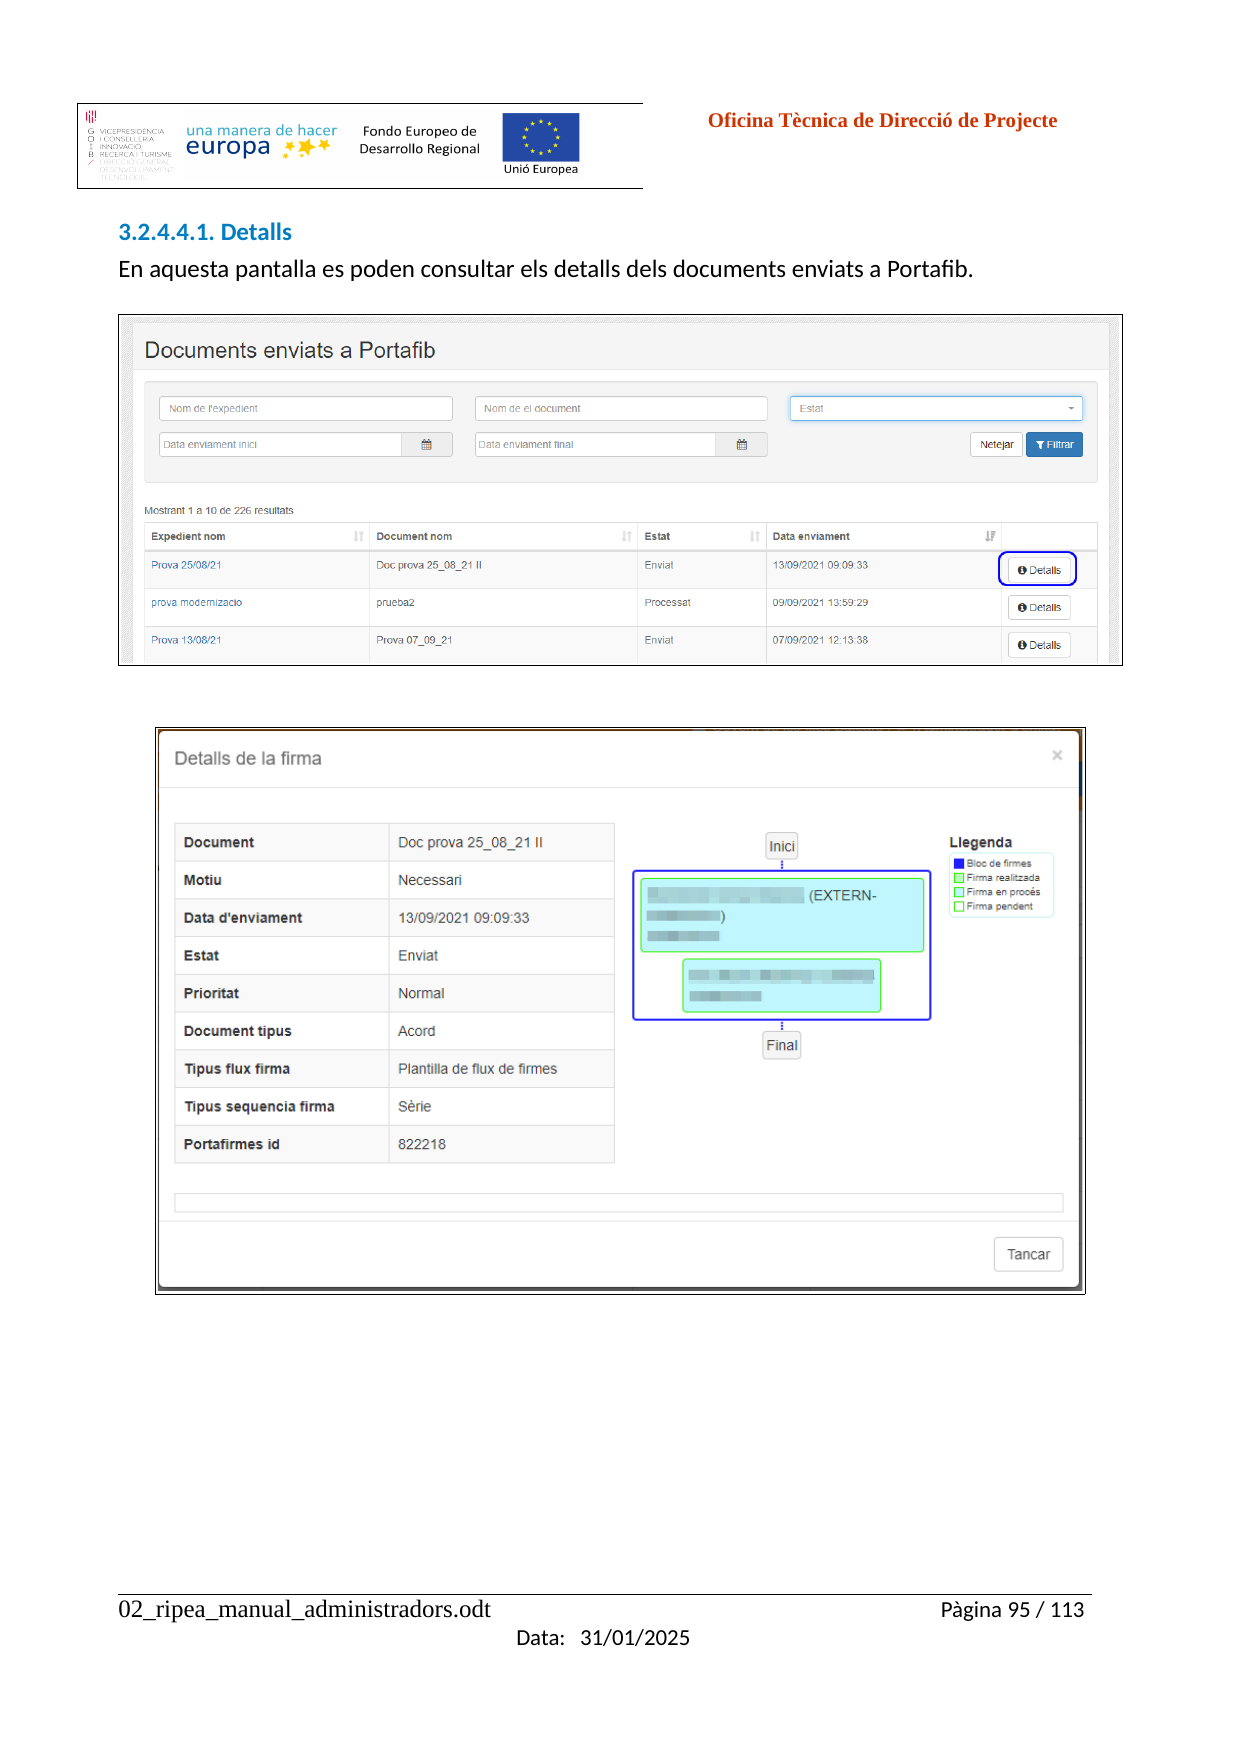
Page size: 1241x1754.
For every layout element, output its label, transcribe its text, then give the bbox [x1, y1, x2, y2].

picture [82, 108, 178, 182]
picture [157, 729, 1083, 1291]
text En aquesta pantalla es poden consultar els detalls dels documents enviats a Portafib. [118, 253, 1122, 284]
picture [121, 317, 1119, 663]
picture [184, 108, 585, 182]
subtitle 3.2.4.4.1. Detalls [118, 216, 1122, 247]
